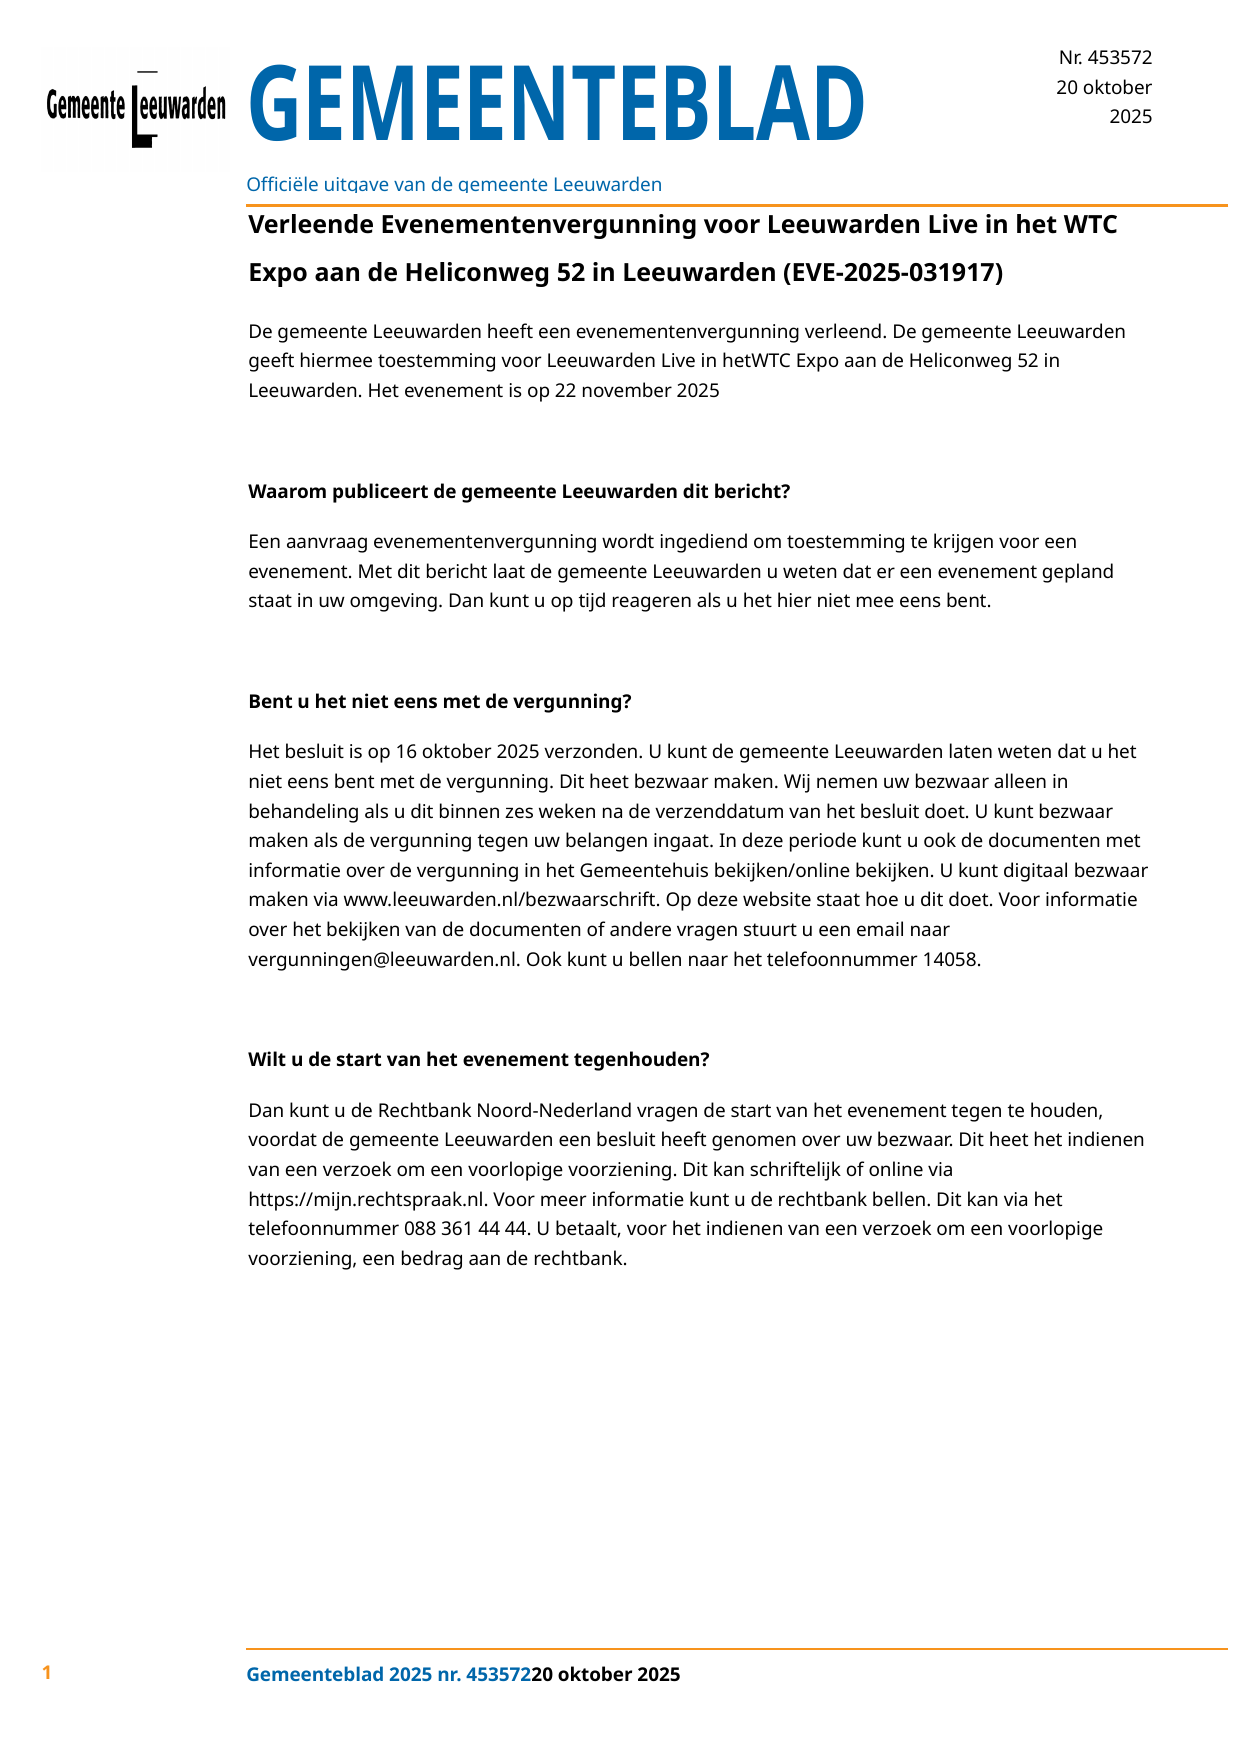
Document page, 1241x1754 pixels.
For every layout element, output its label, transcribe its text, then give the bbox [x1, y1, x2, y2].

text Een aanvraag evenementenvergunning wordt ingediend om toestemming te krijgen voor een evenement. Met dit bericht laat de gemeente Leeuwarden u weten dat er een evenement gepland staat in uw omgeving. Dan kunt u op tijd reageren als u het hier niet mee eens bent. [248, 528, 1152, 613]
picture [41, 47, 231, 172]
text De gemeente Leeuwarden heeft een evenementenvergunning verleend. De gemeente Leeuwarden geeft hiermee toestemming voor Leeuwarden Live in hetWTC Expo aan de Heliconweg 52 in Leeuwarden. Het evenement is op 22 november 2025 [248, 318, 1152, 403]
text Wilt u de start van het evenement tegenhouden? [248, 1047, 1152, 1072]
text Waarom publiceert de gemeente Leeuwarden dit bericht? [248, 478, 1152, 504]
text Dan kunt u de Rechtbank Noord-Nederland vragen de start van het evenement tegen te houden, voordat de gemeente Leeuwarden een besluit heeft genomen over uw bezwaar. Dit heet het indienen van een verzoek om een voorlopige voorziening. Dit kan schriftelijk of online via https://mijn.rechtspraak.nl. Voor meer informatie kunt u de rechtbank bellen. Dit kan via het telefoonnummer 088 361 44 44. U betaalt, voor het indienen van een verzoek om een voorlopige voorziening, een bedrag aan de rechtbank. [248, 1097, 1152, 1271]
text Bent u het niet eens met de vergunning? [248, 688, 1152, 714]
text Het besluit is op 16 oktober 2025 verzonden. U kunt de gemeente Leeuwarden laten weten dat u het niet eens bent met de vergunning. Dit heet bezwaar maken. Wij nemen uw bezwaar alleen in behandeling als u dit binnen zes weken na de verzenddatum van het besluit doet. U kunt bezwaar maken als de vergunning tegen uw belangen ingaat. In deze periode kunt u ook de documenten met informatie over de vergunning in het Gemeentehuis bekijken/online bekijken. U kunt digitaal bezwaar maken via www.leeuwarden.nl/bezwaarschrift. Op deze website staat hoe u dit doet. Voor informatie over het bekijken van de documenten of andere vragen stuurt u een email naar vergunningen@leeuwarden.nl. Ook kunt u bellen naar het telefoonnummer 14058. [248, 739, 1152, 972]
text Verleende Evenementenvergunning voor Leeuwarden Live in het WTC Expo aan de Heliconweg 52 in Leeuwarden (EVE-2025-031917) [248, 207, 1152, 288]
